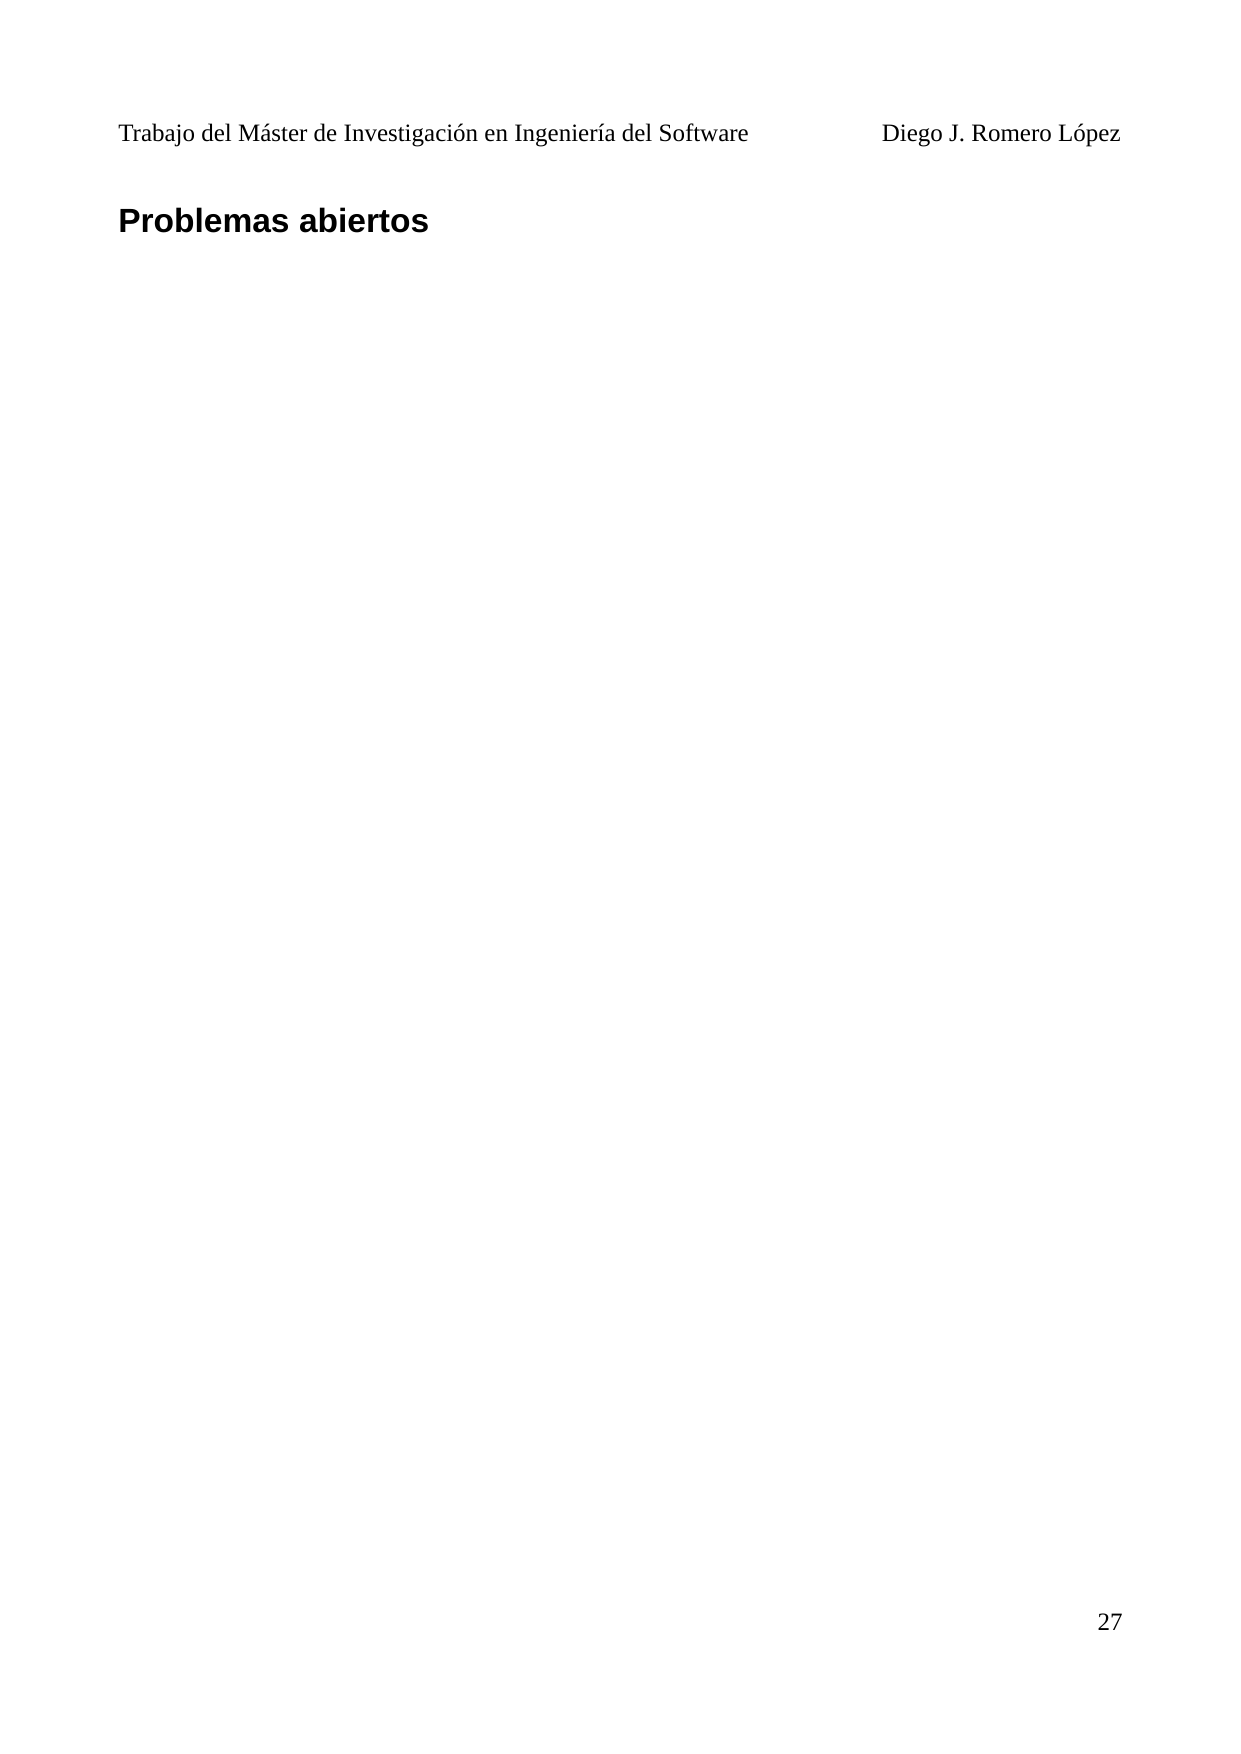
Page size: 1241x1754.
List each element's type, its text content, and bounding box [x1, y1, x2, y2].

subtitle Problemas abiertos [118, 201, 1122, 240]
